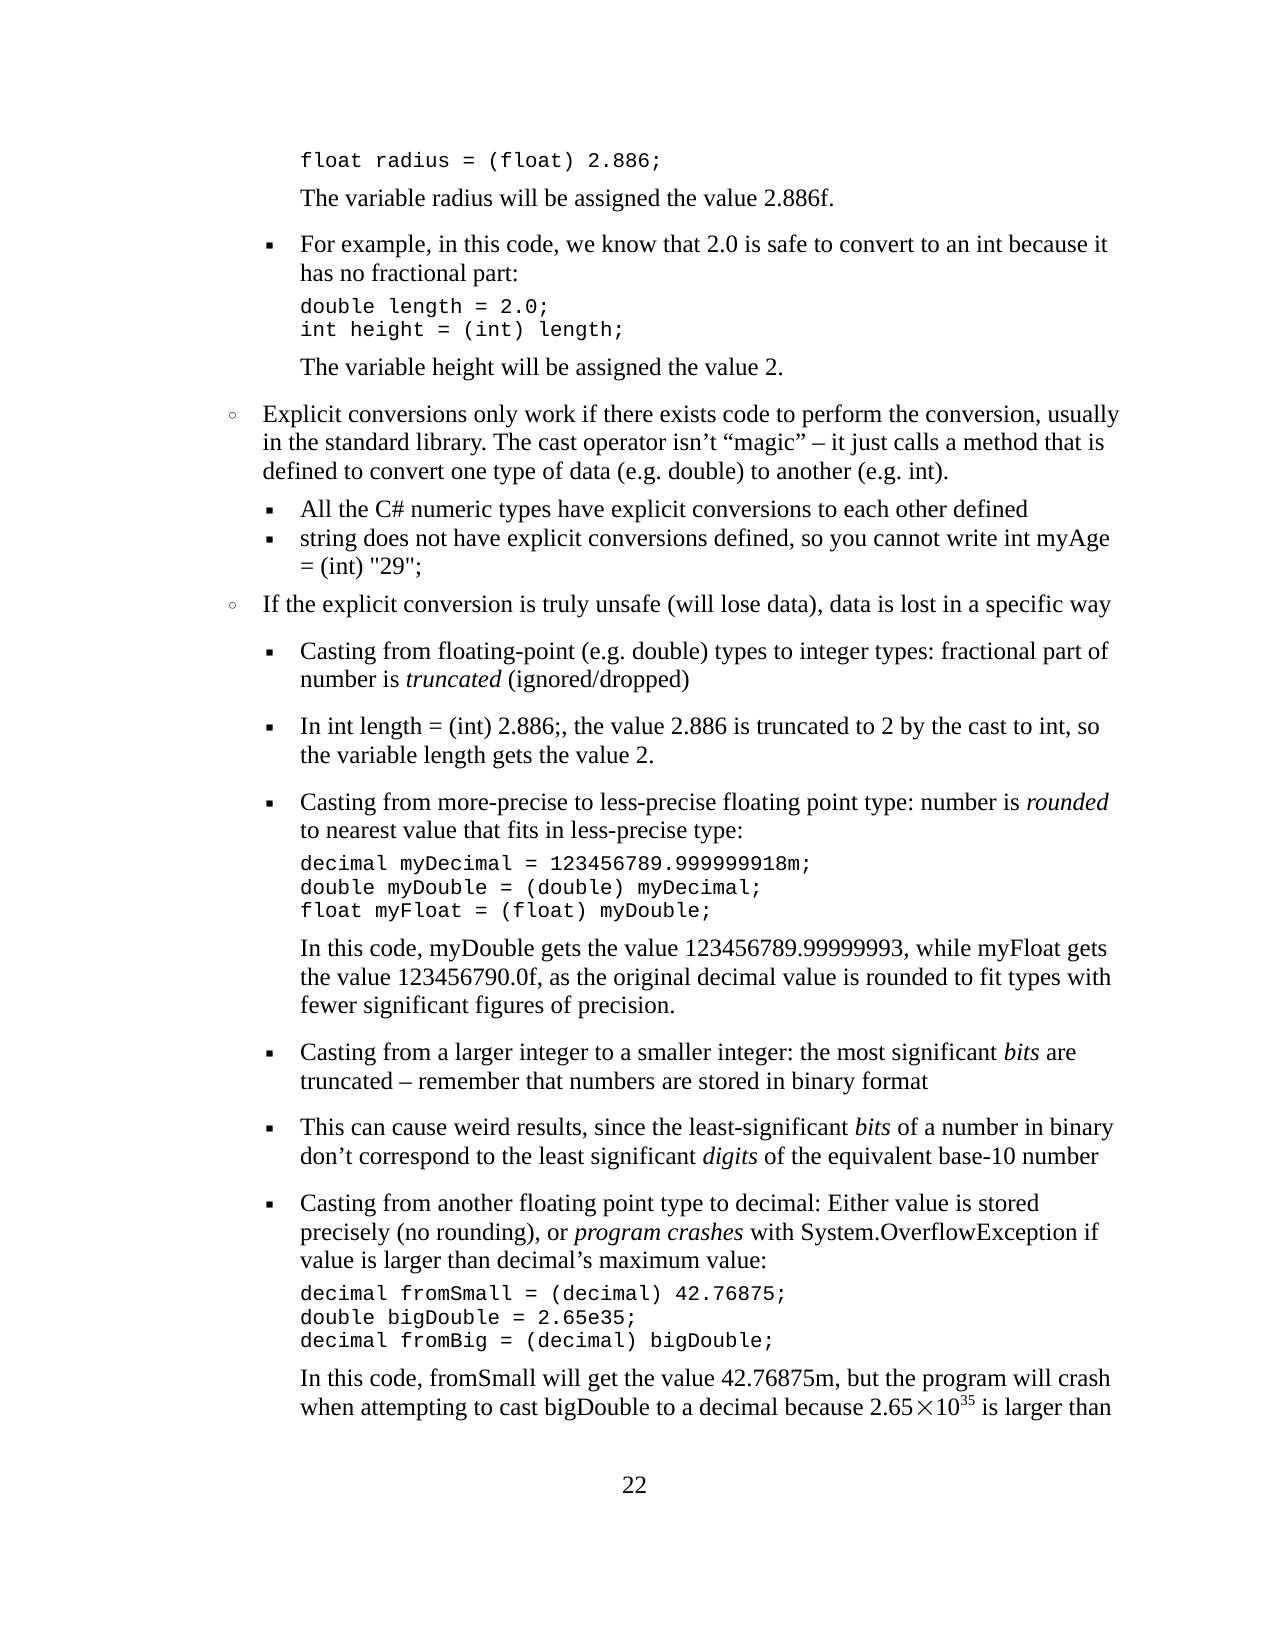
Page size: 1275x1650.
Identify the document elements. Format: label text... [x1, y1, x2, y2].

list decimal myDecimal = 123456789.999999918m; [262, 853, 1125, 877]
list In this code, myDouble gets the value 123456789.99999993, while myFloat gets the value 123456790.0f, as the original decimal value is rounded to fit types with fewer significant figures of precision. [262, 933, 1125, 1019]
list decimal fromBig = (decimal) bigDouble; [262, 1330, 1125, 1354]
list Explicit conversions only work if there exists code to perform the conversion, usually in the standard library. The cast operator isn’t “magic” – it just calls a method that is defined to convert one type of data (e.g. double) to another (e.g. int). [225, 399, 1125, 485]
list float radius = (float) 2.886; [262, 150, 1125, 174]
list int height = (int) length; [262, 319, 1125, 343]
list Casting from a larger integer to a smaller integer: the most significant bits are truncated – remember that numbers are stored in binary format [262, 1037, 1125, 1094]
list Casting from more-precise to less-precise floating point type: number is rounded to nearest value that fits in less-precise type: [262, 787, 1125, 844]
list The variable height will be assigned the value 2. [262, 352, 1125, 381]
list For example, in this code, we know that 2.0 is safe to convert to an int because it has no fractional part: [262, 229, 1125, 287]
list decimal fromSmall = (decimal) 42.76875; [262, 1283, 1125, 1307]
list This can cause weird results, since the least-significant bits of a number in binary don’t correspond to the least significant digits of the equivalent base-10 number [262, 1112, 1125, 1170]
list double myDouble = (double) myDecimal; [262, 877, 1125, 900]
list float myFloat = (float) myDouble; [262, 900, 1125, 924]
list Casting from floating-point (e.g. double) types to integer types: fractional part of number is truncated (ignored/dropped) [262, 636, 1125, 693]
list Casting from another floating point type to decimal: Either value is stored precisely (no rounding), or program crashes with System.OverflowException if value is larger than decimal’s maximum value: [262, 1188, 1125, 1274]
list In int length = (int) 2.886;, the value 2.886 is truncated to 2 by the cast to int, so the variable length gets the value 2. [262, 711, 1125, 769]
list All the C# numeric types have explicit conversions to each other defined [262, 494, 1125, 523]
list string does not have explicit conversions defined, so you cannot write int myAge = (int) "29"; [262, 523, 1125, 580]
list In this code, fromSmall will get the value 42.76875m, but the program will crash when attempting to cast bigDouble to a decimal because is larger than [262, 1363, 1125, 1421]
list The variable radius will be assigned the value 2.886f. [262, 183, 1125, 211]
list double length = 2.0; [262, 296, 1125, 319]
list double bigDouble = 2.65e35; [262, 1307, 1125, 1330]
list If the explicit conversion is truly unsafe (will lose data), data is lost in a specific way [225, 589, 1125, 618]
